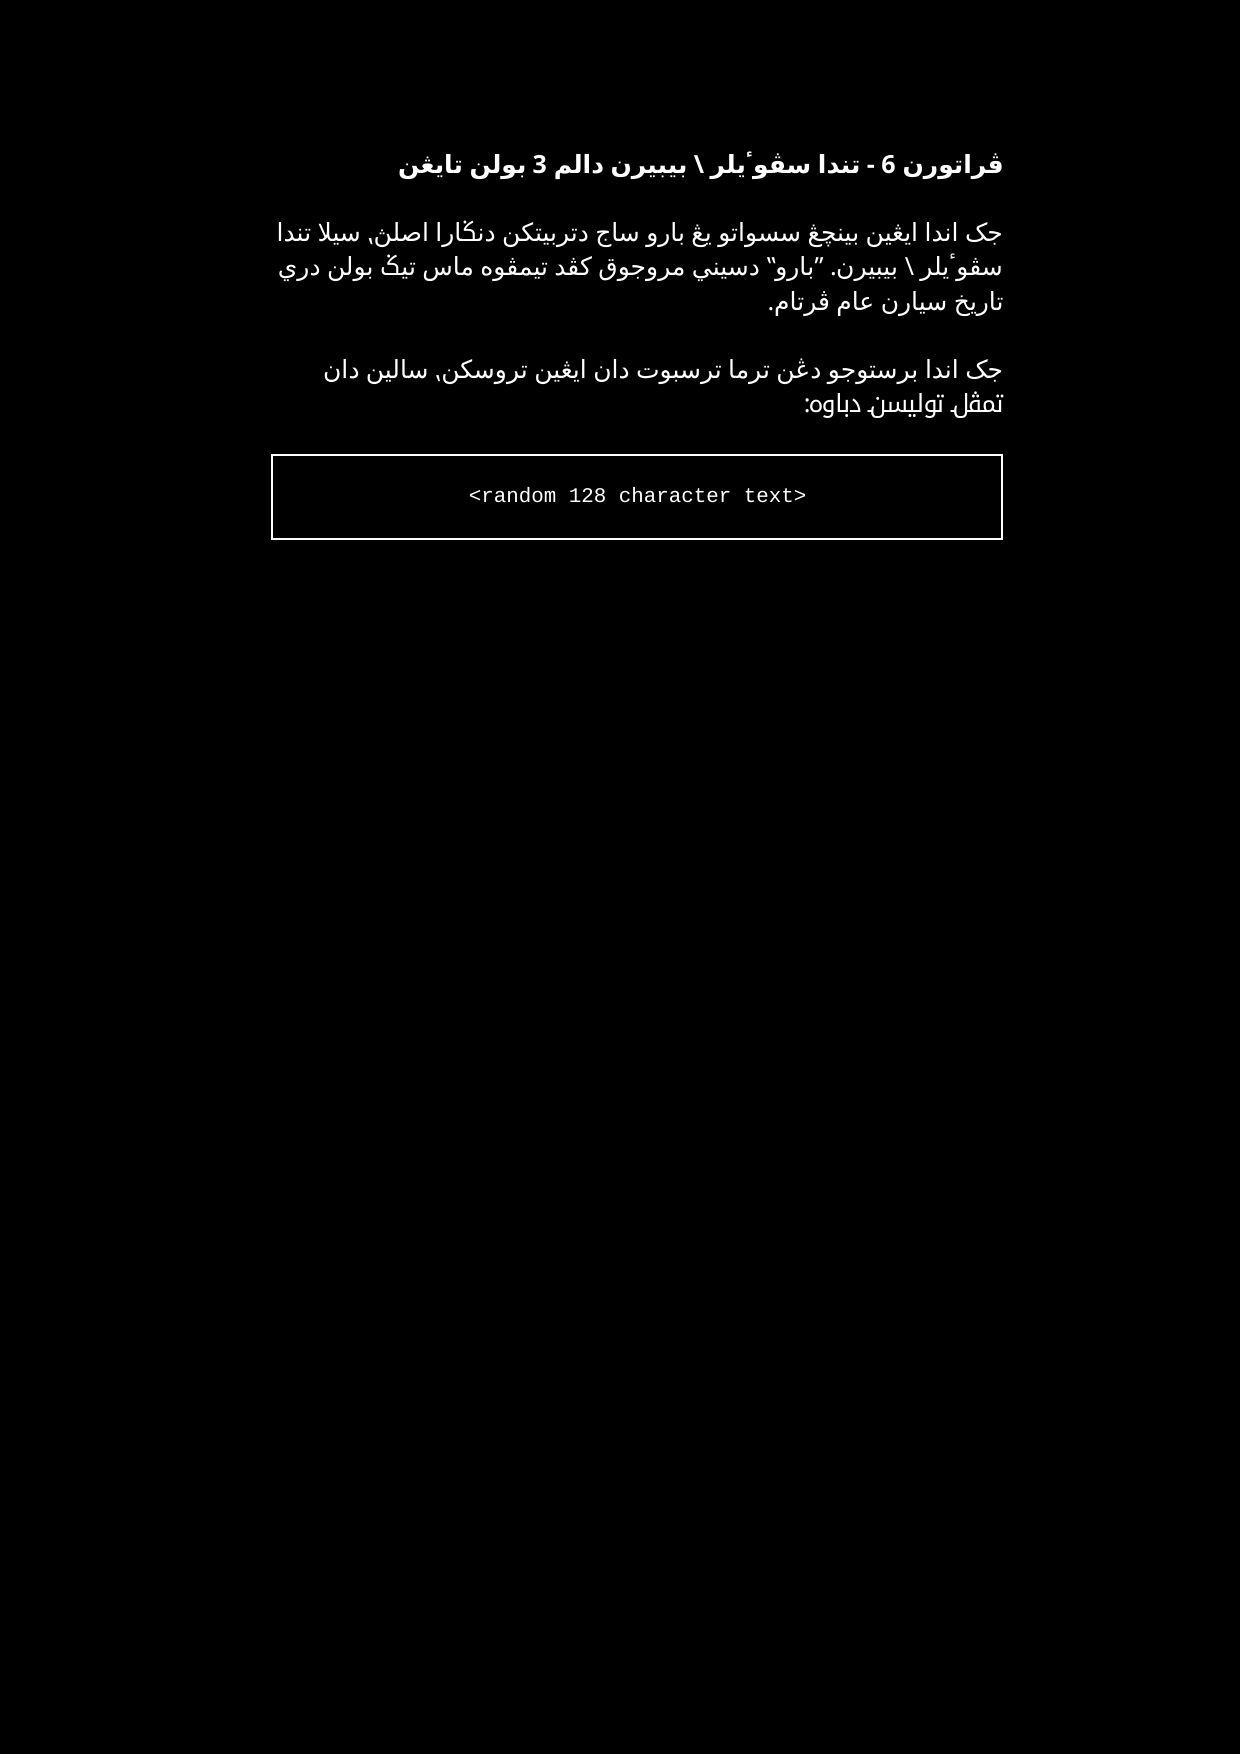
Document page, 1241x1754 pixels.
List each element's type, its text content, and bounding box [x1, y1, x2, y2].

text ڤراتورن 6 - تندا سڤوٴيلر \ بيبيرن دالم 3 بولن تايڠن [271, 147, 1003, 181]
text جک اندا برستوجو دڠن ترما ترسبوت دان ايڠين تروسکن⹁ سالين دان تمڤل توليسن دباوه: [271, 317, 1003, 419]
text <random 128 character text> [273, 456, 1001, 538]
text جک اندا ايڠين بينچڠ سسواتو يڠ بارو ساج دتربيتکن دنݢارا اصلڽ⹁ سيلا تندا سڤوٴيلر \ بيبيرن. ”بارو‟ دسيني مروجوق کڤد تيمڤوه ماس تيݢ بولن دري تاريخ سيارن عام ڤرتام. [271, 215, 1003, 317]
